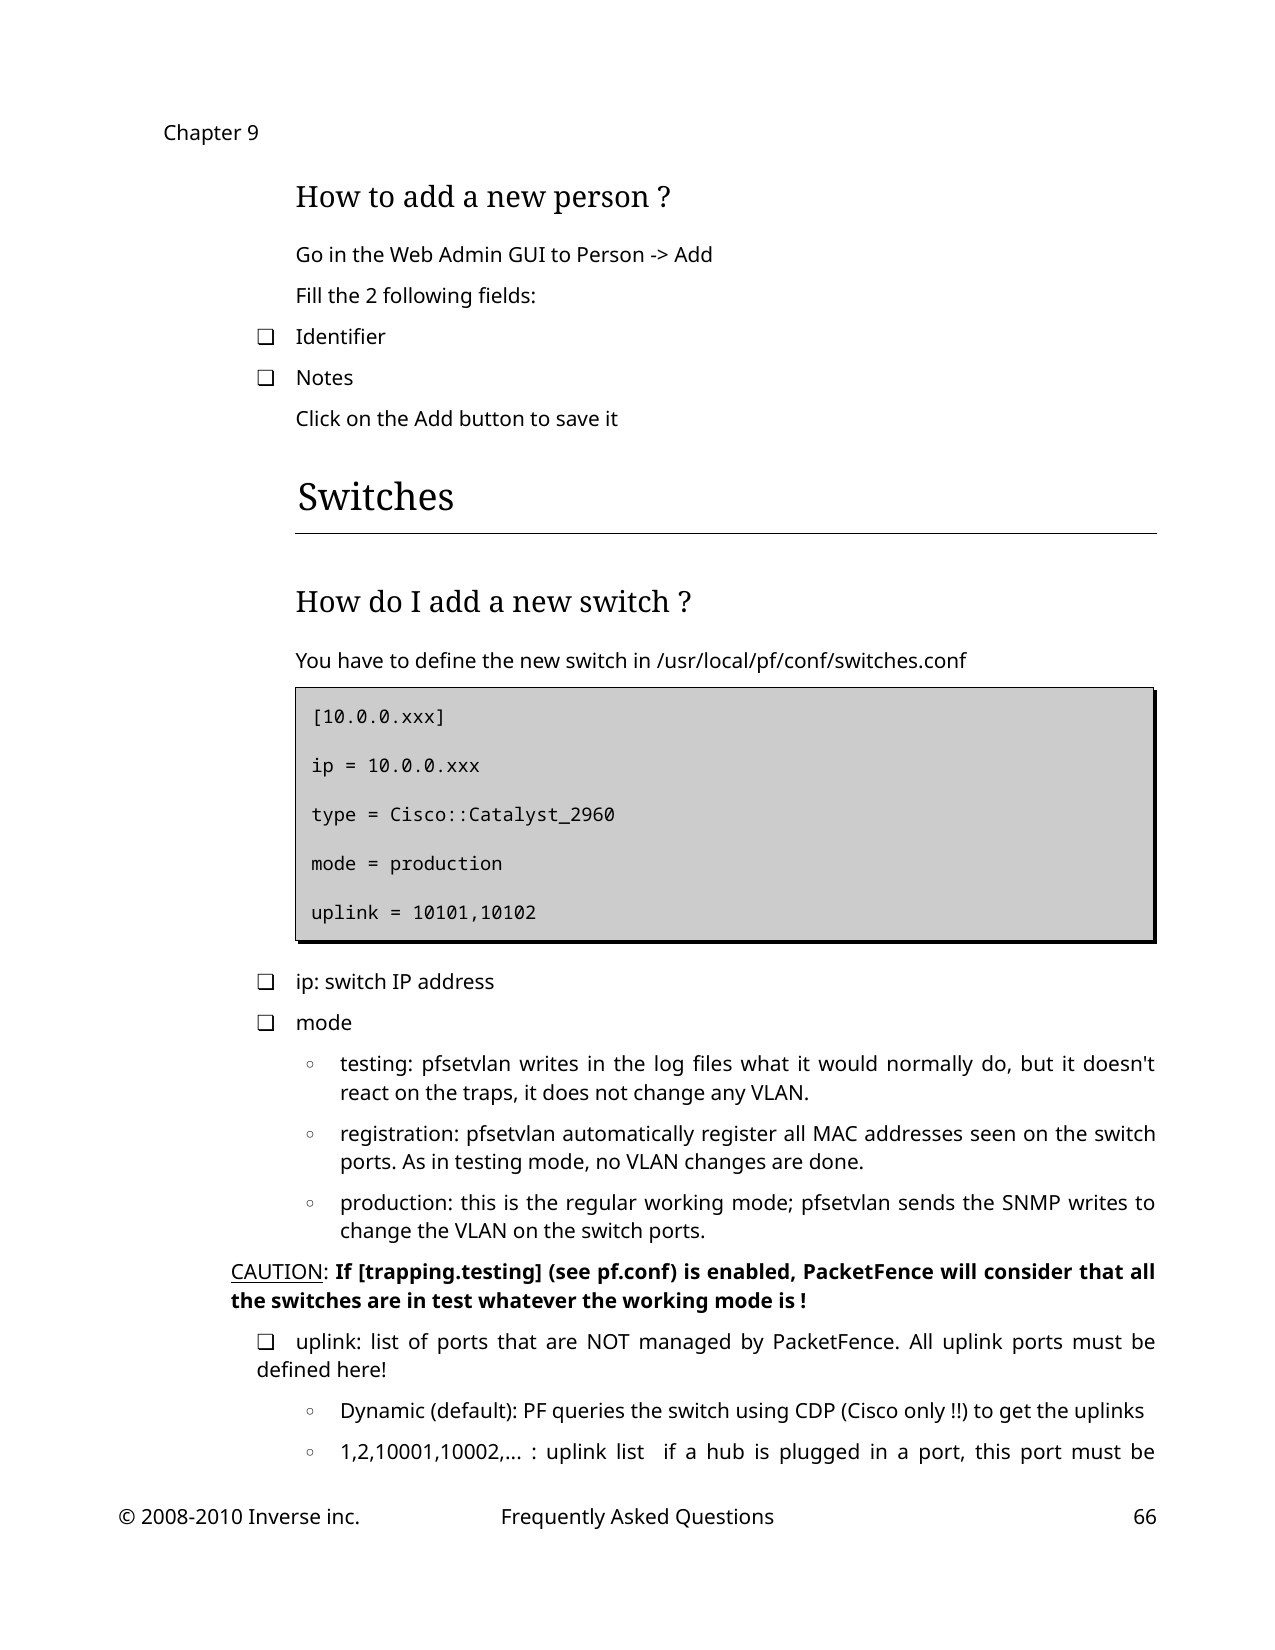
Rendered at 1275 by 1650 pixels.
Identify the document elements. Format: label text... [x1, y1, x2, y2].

text mode = production [296, 834, 1153, 876]
list ❏ Identifier [256, 322, 1157, 351]
text ip = 10.0.0.xxx [296, 736, 1153, 778]
list ❏ Notes [256, 363, 1157, 392]
list testing: pfsetvlan writes in the log files what it would normally do, but it doesn't react on the traps, it does not change any VLAN. [302, 1049, 1157, 1106]
list 1,2,10001,10002,... : uplink list if a hub is plugged in a port, this port must be [302, 1437, 1157, 1466]
text uplink = 10101,10102 [296, 884, 1153, 940]
text [10.0.0.xxx] [296, 688, 1153, 728]
subtitle How do I add a new switch ? [295, 582, 1157, 621]
list registration: pfsetvlan automatically register all MAC addresses seen on the switch ports. As in testing mode, no VLAN changes are done. [302, 1119, 1157, 1176]
subtitle How to add a new person ? [295, 176, 1157, 216]
list ❏ ip: switch IP address [256, 967, 1157, 996]
text Go in the Web Admin GUI to Person -> Add [295, 241, 1157, 269]
text Click on the Add button to save it [295, 404, 1157, 433]
list production: this is the regular working mode; pfsetvlan sends the SNMP writes to change the VLAN on the switch ports. [302, 1188, 1157, 1245]
list Dynamic (default): PF queries the switch using CDP (Cisco only !!) to get the uplinks [302, 1396, 1157, 1425]
list ❏ uplink: list of ports that are NOT managed by PacketFence. All uplink ports must be defined here! [256, 1327, 1157, 1384]
text type = Cisco::Catalyst_2960 [296, 785, 1153, 827]
text Fill the 2 following fields: [295, 281, 1157, 310]
subtitle Switches [295, 470, 1157, 533]
list CAUTION: If [trapping.testing] (see pf.conf) is enabled, PacketFence will consider that all the switches are in test whatever the working mode is ! [193, 1257, 1157, 1314]
text You have to define the new switch in /usr/local/pf/conf/switches.conf [295, 646, 1157, 674]
list ❏ mode [256, 1008, 1157, 1037]
